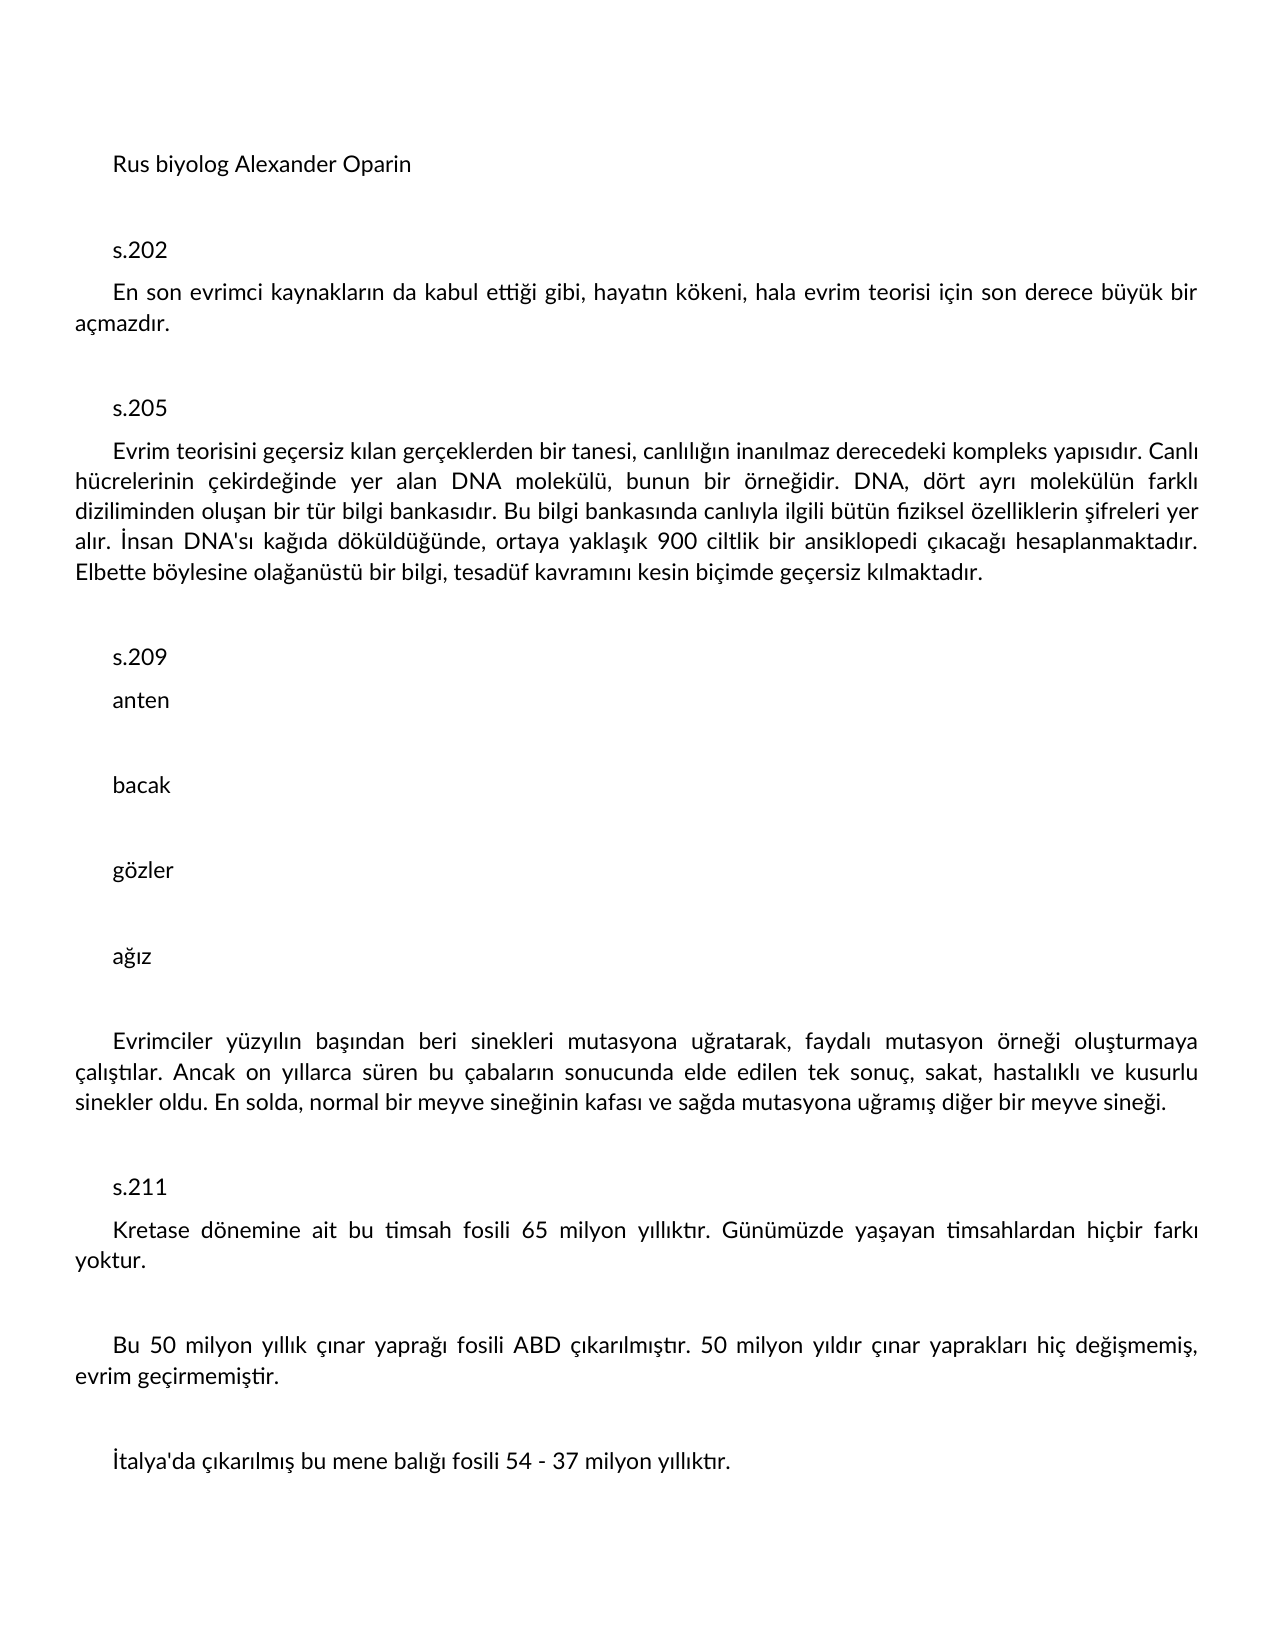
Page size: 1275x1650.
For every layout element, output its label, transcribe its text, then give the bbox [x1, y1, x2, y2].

text Evrimciler yüzyılın başından beri sinekleri mutasyona uğratarak, faydalı mutasyon örneği oluşturmaya çalıştılar. Ancak on yıllarca süren bu çabaların sonucunda elde edilen tek sonuç, sakat, hastalıklı ve kusurlu sinekler oldu. En solda, normal bir meyve sineğinin kafası ve sağda mutasyona uğramış diğer bir meyve sineği. [75, 1027, 1200, 1115]
text İtalya'da çıkarılmış bu mene balığı fosili 54 - 37 milyon yıllıktır. [75, 1447, 1200, 1474]
text bacak [75, 771, 1200, 798]
text anten [75, 685, 1200, 713]
text Rus biyolog Alexander Oparin [75, 150, 1200, 177]
text Bu 50 milyon yıllık çınar yaprağı fosili ABD çıkarılmıştır. 50 milyon yıldır çınar yaprakları hiç değişmemiş, evrim geçirmemiştir. [75, 1331, 1200, 1389]
text gözler [75, 856, 1200, 884]
text s.202 [75, 235, 1200, 263]
text s.209 [75, 643, 1200, 670]
text s.205 [75, 394, 1200, 421]
text ağız [75, 942, 1200, 969]
text Evrim teorisini geçersiz kılan gerçeklerden bir tanesi, canlılığın inanılmaz derecedeki kompleks yapısıdır. Canlı hücrelerinin çekirdeğinde yer alan DNA molekülü, bunun bir örneğidir. DNA, dört ayrı molekülün farklı diziliminden oluşan bir tür bilgi bankasıdır. Bu bilgi bankasında canlıyla ilgili bütün fiziksel özelliklerin şifreleri yer alır. İnsan DNA'sı kağıda döküldüğünde, ortaya yaklaşık 900 ciltlik bir ansiklopedi çıkacağı hesaplanmaktadır. Elbette böylesine olağanüstü bir bilgi, tesadüf kavramını kesin biçimde geçersiz kılmaktadır. [75, 436, 1200, 585]
text En son evrimci kaynakların da kabul ettiği gibi, hayatın kökeni, hala evrim teorisi için son derece büyük bir açmazdır. [75, 278, 1200, 336]
text Kretase dönemine ait bu timsah fosili 65 milyon yıllıktır. Günümüzde yaşayan timsahlardan hiçbir farkı yoktur. [75, 1216, 1200, 1273]
text s.211 [75, 1173, 1200, 1200]
